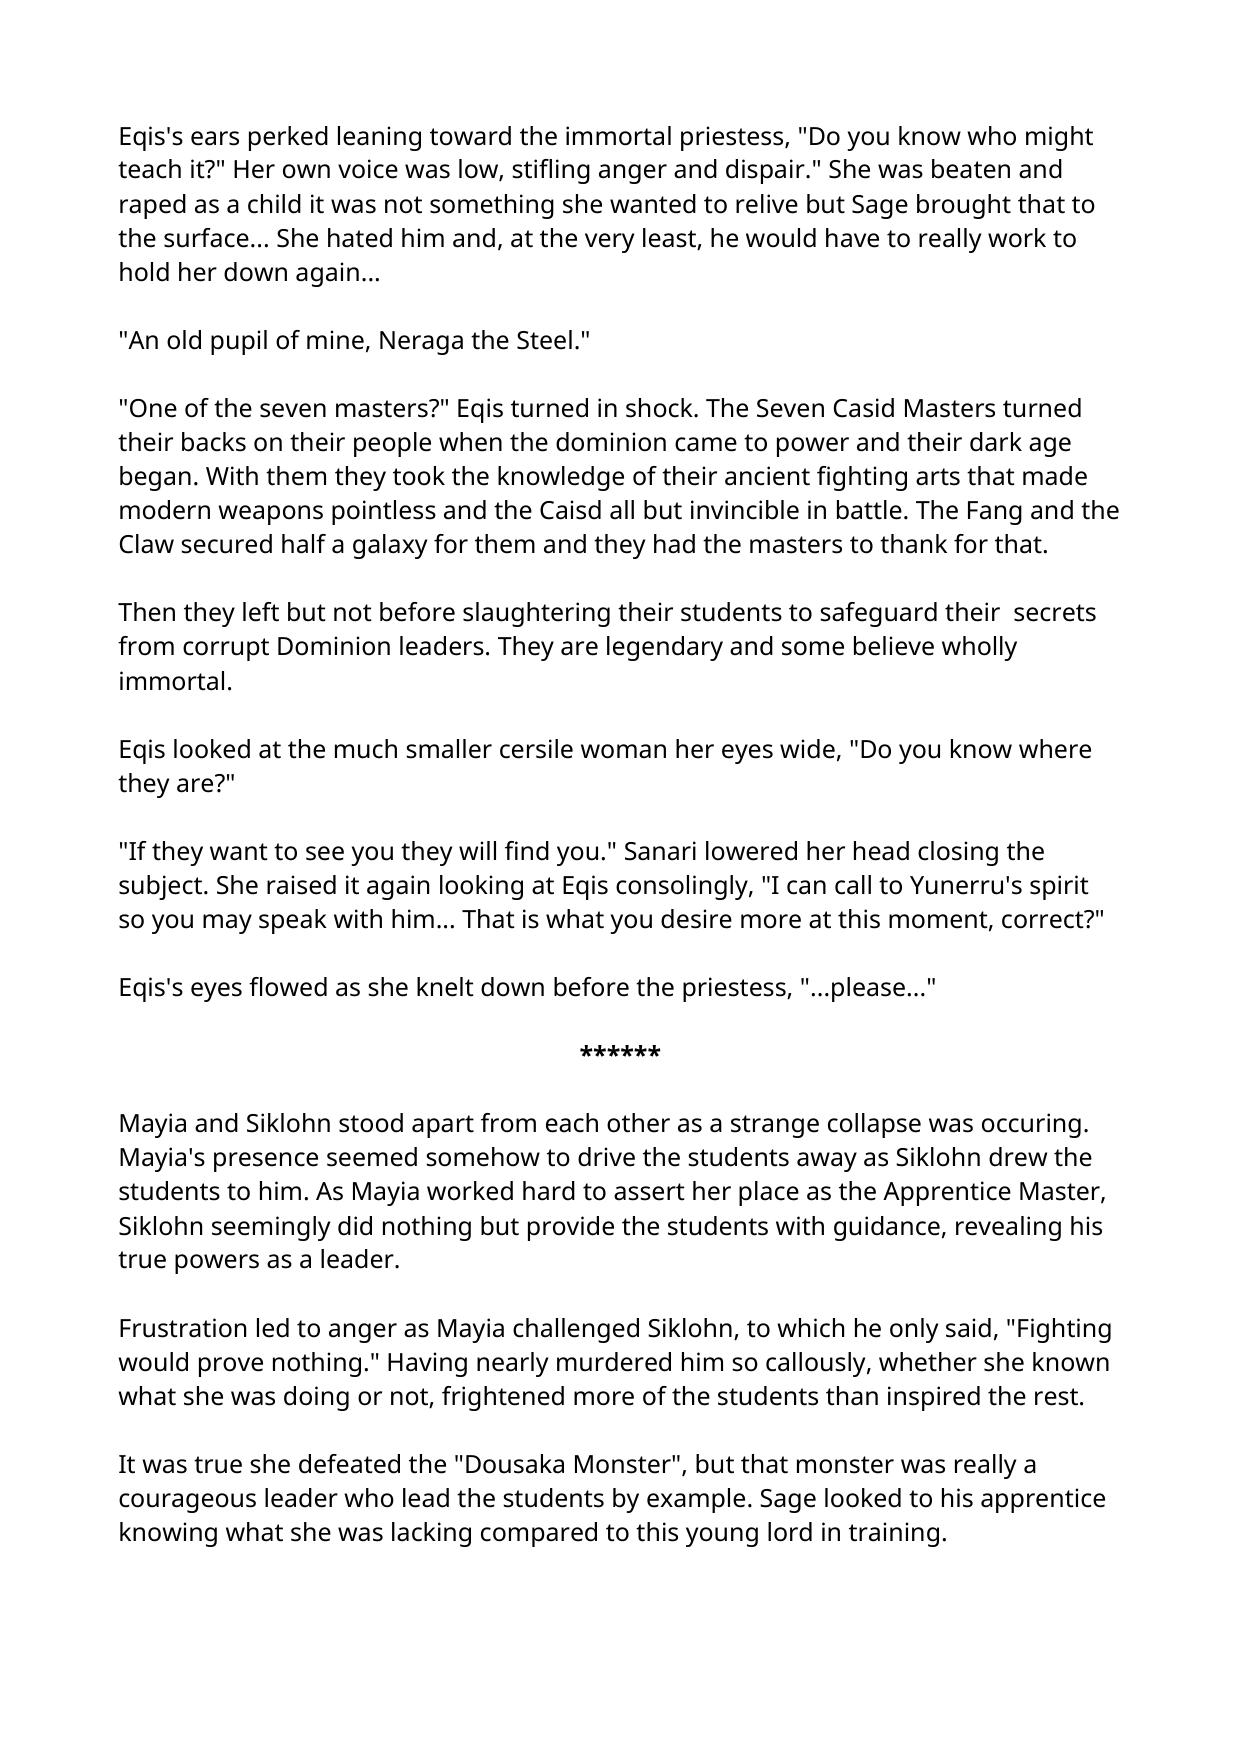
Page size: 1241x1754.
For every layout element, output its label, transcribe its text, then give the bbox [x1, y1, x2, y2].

text Mayia and Siklohn stood apart from each other as a strange collapse was occuring. Mayia's presence seemed somehow to drive the students away as Siklohn drew the students to him. As Mayia worked hard to assert her place as the Apprentice Master, Siklohn seemingly did nothing but provide the students with guidance, revealing his true powers as a leader. [118, 1106, 1122, 1276]
text ****** [118, 1038, 1122, 1072]
text Eqis's eyes flowed as she knelt down before the priestess, "...please..." [118, 970, 1122, 1004]
text Frustration led to anger as Mayia challenged Siklohn, to which he only said, "Fighting would prove nothing." Having nearly murdered him so callously, whether she known what she was doing or not, frightened more of the students than inspired the rest. [118, 1310, 1122, 1412]
text Eqis looked at the much smaller cersile woman her eyes wide, "Do you know where they are?" [118, 731, 1122, 799]
text "One of the seven masters?" Eqis turned in shock. The Seven Casid Masters turned their backs on their people when the dominion came to power and their dark age began. With them they took the knowledge of their ancient fighting arts that made modern weapons pointless and the Caisd all but invincible in battle. The Fang and the Claw secured half a galaxy for them and they had the masters to thank for that. [118, 391, 1122, 561]
text "If they want to see you they will find you." Sanari lowered her head closing the subject. She raised it again looking at Eqis consolingly, "I can call to Yunerru's spirit so you may speak with him... That is what you desire more at this moment, correct?" [118, 833, 1122, 936]
text It was true she defeated the "Dousaka Monster", but that monster was really a courageous leader who lead the students by example. Sage looked to his apprentice knowing what she was lacking compared to this young lord in training. [118, 1447, 1122, 1549]
text Then they left but not before slaughtering their students to safeguard their secrets from corrupt Dominion leaders. They are legendary and some believe wholly immortal. [118, 595, 1122, 697]
text Eqis's ears perked leaning toward the immortal priestess, "Do you know who might teach it?" Her own voice was low, stifling anger and dispair." She was beaten and raped as a child it was not something she wanted to relive but Sage brought that to the surface... She hated him and, at the very least, he would have to really work to hold her down again... [118, 118, 1122, 288]
text "An old pupil of mine, Neraga the Steel." [118, 322, 1122, 357]
